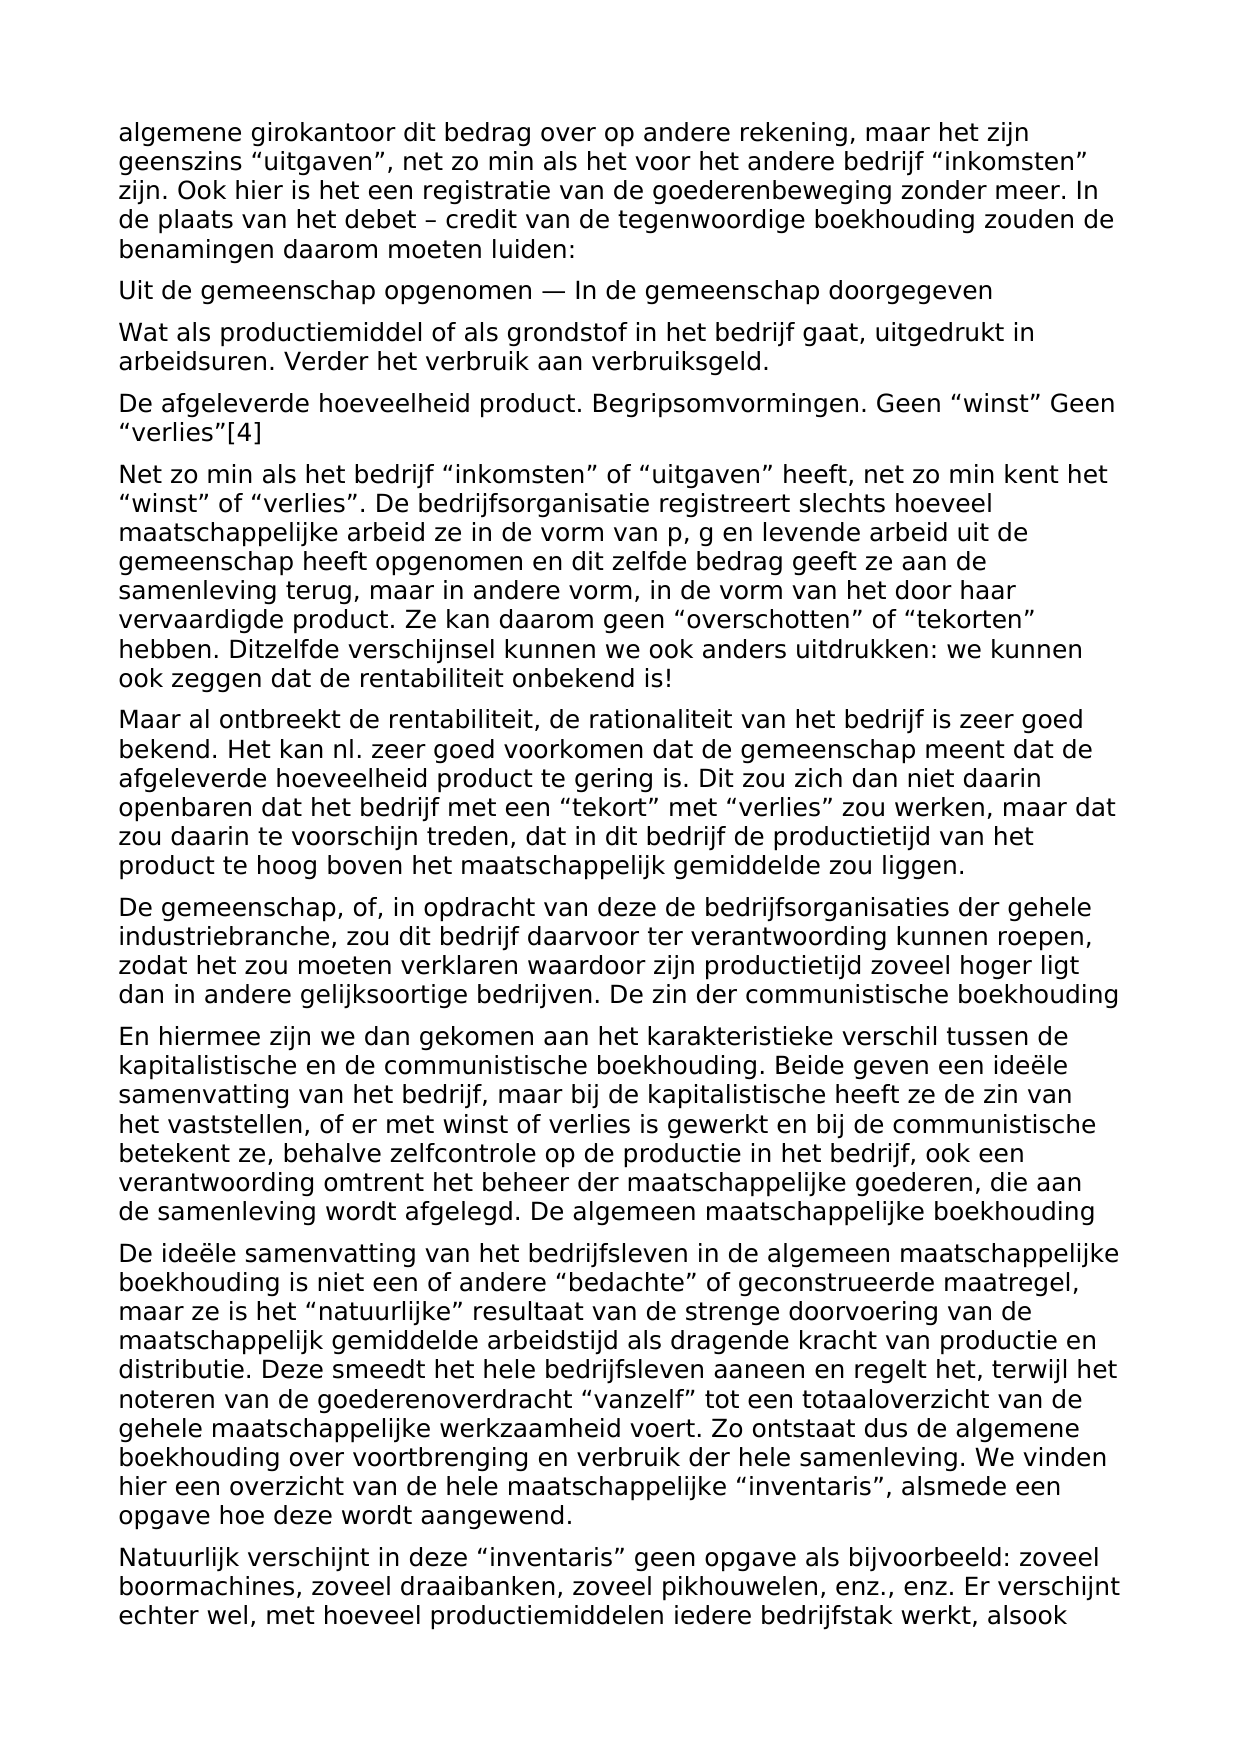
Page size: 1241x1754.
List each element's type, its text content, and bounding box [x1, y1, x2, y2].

text Wat als productiemiddel of als grondstof in het bedrijf gaat, uitgedrukt in arbeidsuren. Verder het verbruik aan verbruiksgeld. [118, 318, 1122, 376]
text Uit de gemeenschap opgenomen — In de gemeenschap doorgegeven [118, 276, 1122, 306]
text De gemeenschap, of, in opdracht van deze de bedrijfsorganisaties der gehele industriebranche, zou dit bedrijf daarvoor ter verantwoording kunnen roepen, zodat het zou moeten verklaren waardoor zijn productietijd zoveel hoger ligt dan in andere gelijksoortige bedrijven. De zin der communistische boekhouding [118, 893, 1122, 1010]
text En hiermee zijn we dan gekomen aan het karakteristieke verschil tussen de kapitalistische en de communistische boekhouding. Beide geven een ideële samenvatting van het bedrijf, maar bij de kapitalistische heeft ze de zin van het vaststellen, of er met winst of verlies is gewerkt en bij de communistische betekent ze, behalve zelfcontrole op de productie in het bedrijf, ook een verantwoording omtrent het beheer der maatschappelijke goederen, die aan de samenleving wordt afgelegd. De algemeen maatschappelijke boekhouding [118, 1022, 1122, 1226]
text De ideële samenvatting van het bedrijfsleven in de algemeen maatschappelijke boekhouding is niet een of andere “bedachte” of geconstrueerde maatregel, maar ze is het “natuurlijke” resultaat van de strenge doorvoering van de maatschappelijk gemiddelde arbeidstijd als dragende kracht van productie en distributie. Deze smeedt het hele bedrijfsleven aaneen en regelt het, terwijl het noteren van de goederenoverdracht “vanzelf” tot een totaaloverzicht van de gehele maatschappelijke werkzaamheid voert. Zo ontstaat dus de algemene boekhouding over voortbrenging en verbruik der hele samenleving. We vinden hier een overzicht van de hele maatschappelijke “inventaris”, alsmede een opgave hoe deze wordt aangewend. [118, 1239, 1122, 1531]
text algemene girokantoor dit bedrag over op andere rekening, maar het zijn geenszins “uitgaven”, net zo min als het voor het andere bedrijf “inkomsten” zijn. Ook hier is het een registratie van de goederenbeweging zonder meer. In de plaats van het debet – credit van de tegenwoordige boekhouding zouden de benamingen daarom moeten luiden: [118, 118, 1122, 264]
text Maar al ontbreekt de rentabiliteit, de rationaliteit van het bedrijf is zeer goed bekend. Het kan nl. zeer goed voorkomen dat de gemeenschap meent dat de afgeleverde hoeveelheid product te gering is. Dit zou zich dan niet daarin openbaren dat het bedrijf met een “tekort” met “verlies” zou werken, maar dat zou daarin te voorschijn treden, dat in dit bedrijf de productietijd van het product te hoog boven het maatschappelijk gemiddelde zou liggen. [118, 706, 1122, 881]
text Natuurlijk verschijnt in deze “inventaris” geen opgave als bijvoorbeeld: zoveel boormachines, zoveel draaibanken, zoveel pikhouwelen, enz., enz. Er verschijnt echter wel, met hoeveel productiemiddelen iedere bedrijfstak werkt, alsook [118, 1543, 1122, 1631]
text Net zo min als het bedrijf “inkomsten” of “uitgaven” heeft, net zo min kent het “winst” of “verlies”. De bedrijfsorganisatie registreert slechts hoeveel maatschappelijke arbeid ze in de vorm van p, g en levende arbeid uit de gemeenschap heeft opgenomen en dit zelfde bedrag geeft ze aan de samenleving terug, maar in andere vorm, in de vorm van het door haar vervaardigde product. Ze kan daarom geen “overschotten” of “tekorten” hebben. Ditzelfde verschijnsel kunnen we ook anders uitdrukken: we kunnen ook zeggen dat de rentabiliteit onbekend is! [118, 460, 1122, 693]
text De afgeleverde hoeveelheid product. Begripsomvormingen. Geen “winst” Geen “verlies”[4] [118, 389, 1122, 447]
